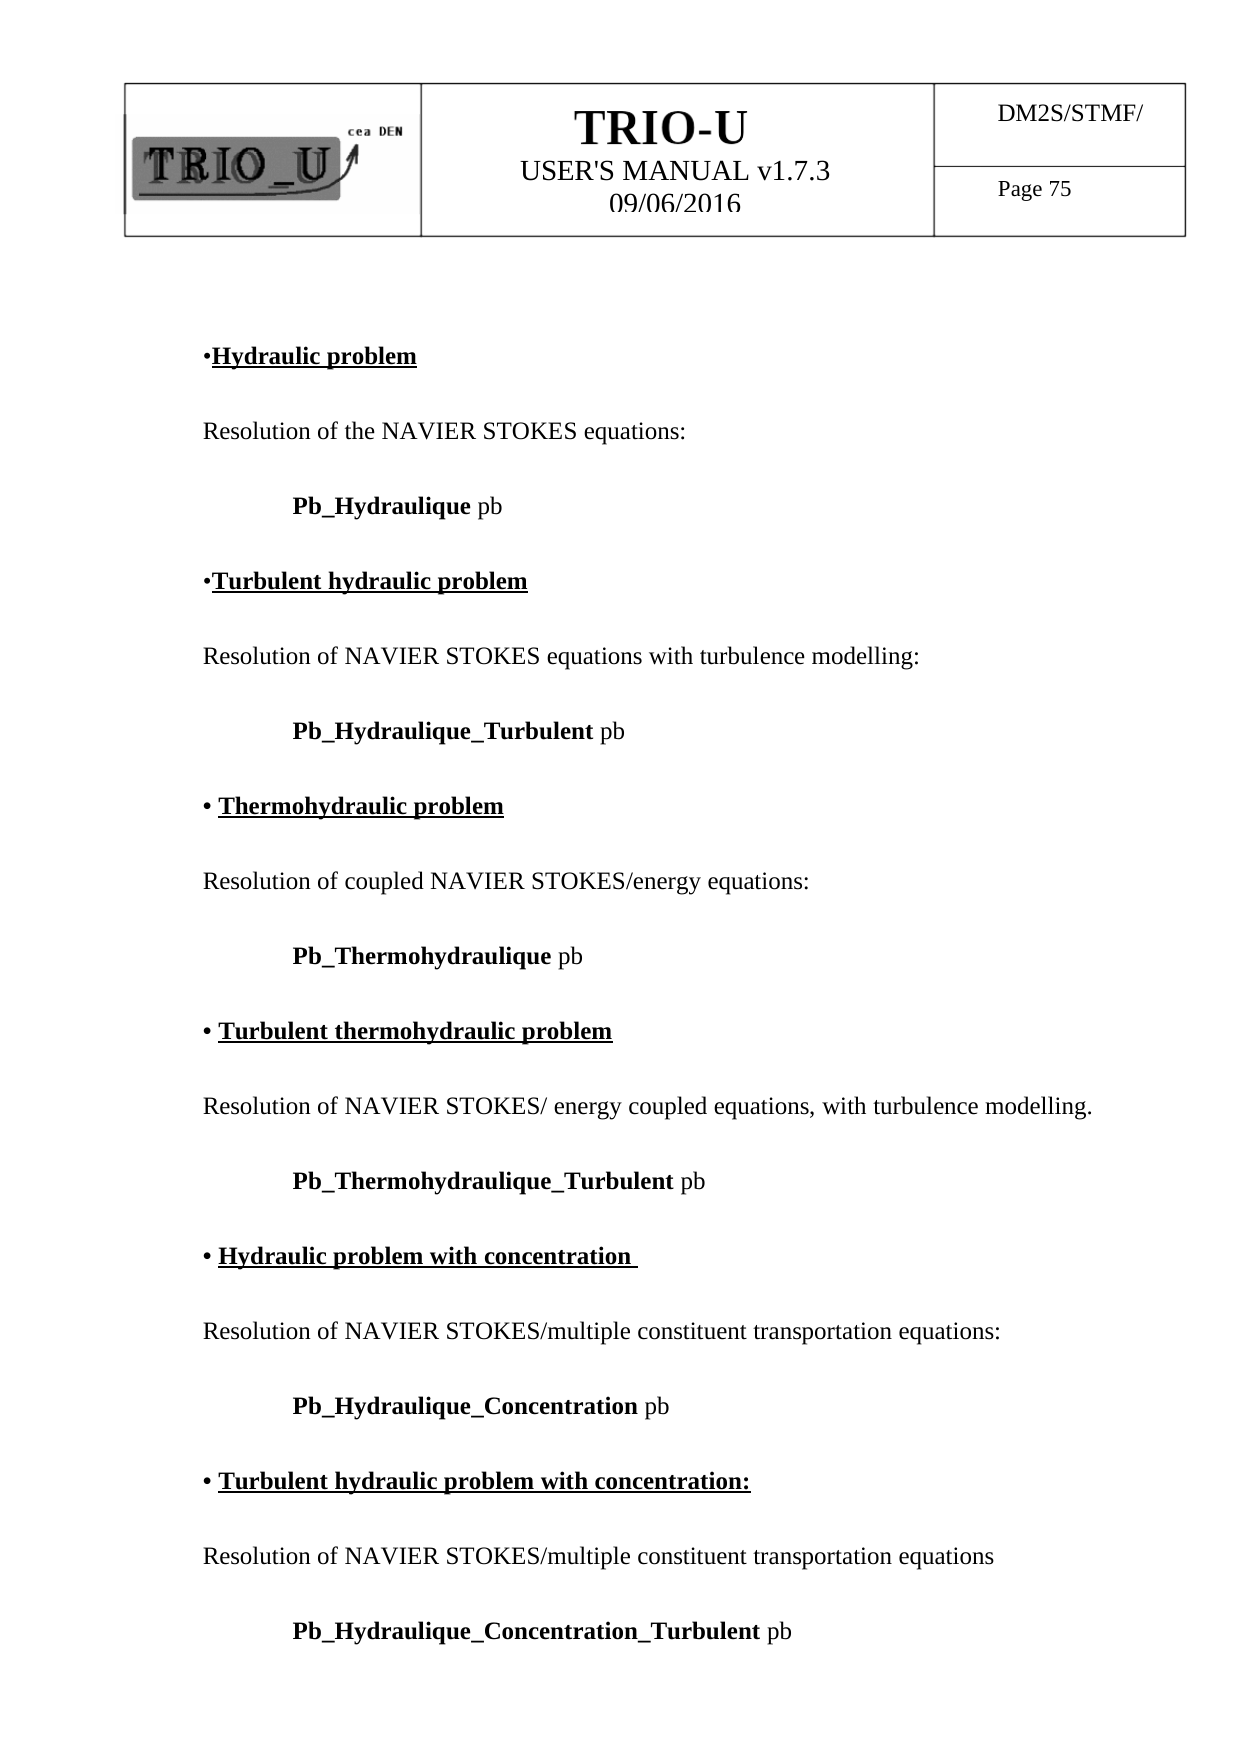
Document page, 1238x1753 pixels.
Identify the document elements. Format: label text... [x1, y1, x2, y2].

text • Thermohydraulic problem [203, 783, 1165, 820]
text Pb_Hydraulique_Concentration_Turbulent pb [203, 1608, 1165, 1645]
text Pb_Thermohydraulique_Turbulent pb [203, 1158, 1165, 1195]
text •Hydraulic problem [203, 333, 1165, 370]
text • Turbulent thermohydraulic problem [203, 1008, 1165, 1045]
text Resolution of NAVIER STOKES/multiple constituent transportation equations: [203, 1308, 1165, 1345]
text Pb_Thermohydraulique pb [203, 933, 1165, 970]
text Pb_Hydraulique pb [203, 483, 1165, 520]
text • Turbulent hydraulic problem with concentration: [203, 1458, 1165, 1495]
text •Turbulent hydraulic problem [203, 558, 1165, 595]
text Resolution of NAVIER STOKES/multiple constituent transportation equations [203, 1533, 1165, 1570]
text Pb_Hydraulique_Turbulent pb [203, 708, 1165, 745]
text Resolution of coupled NAVIER STOKES/energy equations: [203, 858, 1165, 895]
text Pb_Hydraulique_Concentration pb [204, 1383, 1165, 1420]
text Resolution of NAVIER STOKES equations with turbulence modelling: [203, 633, 1165, 670]
text Resolution of the NAVIER STOKES equations: [203, 408, 1165, 445]
text • Hydraulic problem with concentration [203, 1233, 1165, 1270]
text Resolution of NAVIER STOKES/ energy coupled equations, with turbulence modelling. [203, 1083, 1165, 1120]
